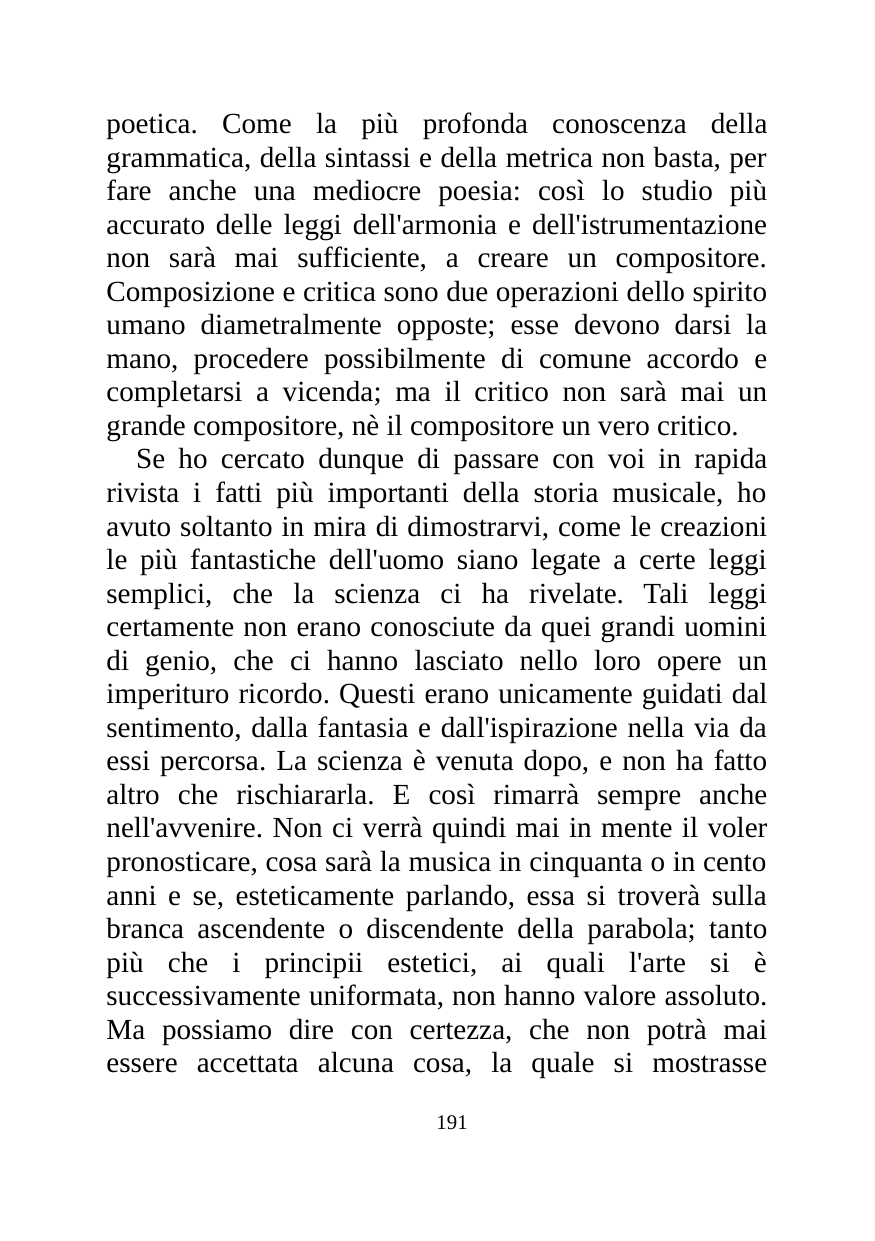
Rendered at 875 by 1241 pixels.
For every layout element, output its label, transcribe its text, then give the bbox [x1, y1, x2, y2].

text poetica. Come la più profonda conoscenza della grammatica, della sintassi e della metrica non basta, per fare anche una mediocre poesia: così lo studio più accurato delle leggi dell'armonia e dell'istrumentazione non sarà mai sufficiente, a creare un compositore. Composizione e critica sono due operazioni dello spirito umano diametralmente opposte; esse devono darsi la mano, procedere possibilmente di comune accordo e completarsi a vicenda; ma il critico non sarà mai un grande compositore, nè il compositore un vero critico. [106, 106, 768, 442]
text Se ho cercato dunque di passare con voi in rapida rivista i fatti più importanti della storia musicale, ho avuto soltanto in mira di dimostrarvi, come le creazioni le più fantastiche dell'uomo siano legate a certe leggi semplici, che la scienza ci ha rivelate. Tali leggi certamente non erano conosciute da quei grandi uomini di genio, che ci hanno lasciato nello loro opere un imperituro ricordo. Questi erano unicamente guidati dal sentimento, dalla fantasia e dall'ispirazione nella via da essi percorsa. La scienza è venuta dopo, e non ha fatto altro che rischiararla. E così rimarrà sempre anche nell'avvenire. Non ci verrà quindi mai in mente il voler pronosticare, cosa sarà la musica in cinquanta o in cento anni e se, esteticamente parlando, essa si troverà sulla branca ascendente o discendente della parabola; tanto più che i principii estetici, ai quali l'arte si è successivamente uniformata, non hanno valore assoluto. Ma possiamo dire con certezza, che non potrà mai essere accettata alcuna cosa, la quale si mostrasse [106, 442, 768, 1079]
